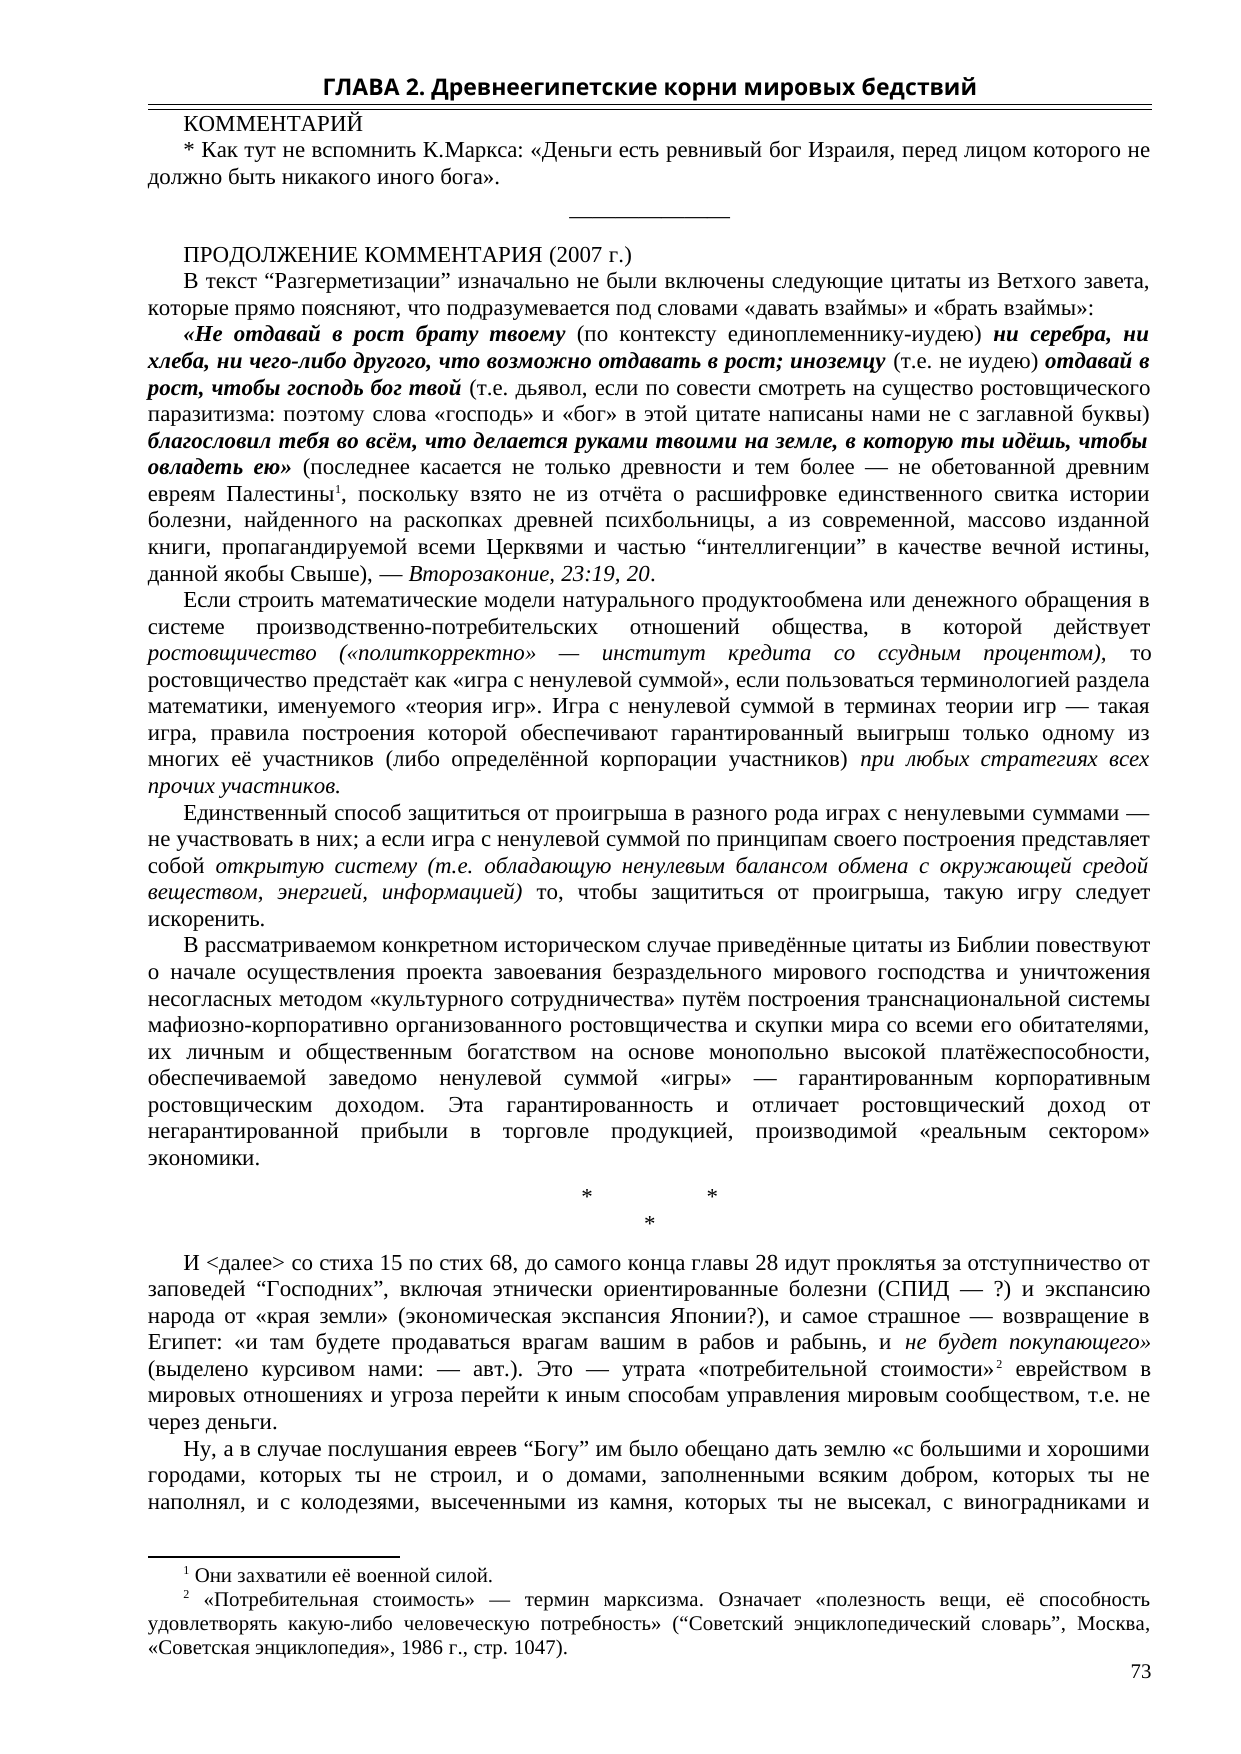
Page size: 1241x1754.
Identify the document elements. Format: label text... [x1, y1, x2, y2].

text * * * [148, 1183, 1152, 1236]
text В рассматриваемом конкретном историческом случае приведённые цитаты из Библии повествуют о начале осуществления проекта завоевания безраздельного мирового господства и уничтожения несогласных методом «культурного сотрудничества» путём построения транснациональной системы мафиозно-корпоративно организованного ростовщичества и скупки мира со всеми его обитателями, их личным и общественным богатством на основе монопольно высокой платёжеспособности, обеспечиваемой заведомо ненулевой суммой «игры» — гарантированным корпоративным ростовщическим доходом. Эта гарантированность и отличает ростовщический доход от негарантированной прибыли в торговле продукцией, производимой «реальным сектором» экономики. [148, 931, 1152, 1170]
text «Не отдавай в рост брату твоему (по контексту единоплеменнику-иудею) ни серебра, ни хлеба, ни чего-либо другого, что возможно отдавать в рост; иноземцу (т.е. не иудею) отдавай в рост, чтобы господь бог твой (т.е. дьявол, если по совести смотреть на существо ростовщического паразитизма: поэтому слова «господь» и «бог» в этой цитате написаны нами не с заглавной буквы) благословил тебя во всём, что делается руками твоими на земле, в которую ты идёшь, чтобы овладеть ею» (последнее касается не только древности и тем более — не обетованной древним евреям Палестины, поскольку взято не из отчёта о расшифровке единственного свитка истории болезни, найденного на раскопках древней психбольницы, а из современной, массово изданной книги, пропагандируемой всеми Церквями и частью “интеллигенции” в качестве вечной истины, данной якобы Свыше), — Второзаконие, 23:19, 20. [148, 320, 1152, 586]
text * Как тут не вспомнить К.Маркса: «Деньги есть ревнивый бог Израиля, перед лицом которого не должно быть никакого иного бога». [148, 136, 1152, 189]
text ПРОДОЛЖЕНИЕ КОММЕНТАРИЯ (2007 г.) [148, 241, 1152, 267]
text Они захватили её военной силой. [148, 1563, 1152, 1587]
text «Потребительная стоимость» — термин марксизма. Означает «полезность вещи, её способность удовлетворять какую-либо человеческую потребность» (“Советский энциклопедический словарь”, Москва, «Советская энциклопедия», 1986 г., стр. 1047). [148, 1587, 1152, 1659]
text Ну, а в случае послушания евреев “Богу” им было обещано дать землю «с большими и хорошими городами, которых ты не строил, и о домами, заполненными всяким добром, которых ты не наполнял, и с колодезями, высеченными из камня, которых ты не высекал, с виноградниками и [148, 1434, 1152, 1514]
text В текст “Разгерметизации” изначально не были включены следующие цитаты из Ветхого завета, которые прямо поясняют, что подразумевается под словами «давать взаймы» и «брать взаймы»: [148, 267, 1152, 320]
text И <далее> со стиха 15 по стих 68, до самого конца главы 28 идут проклятья за отступничество от заповедей “Господних”, включая этнически ориентированные болезни (СПИД — ?) и экспансию народа от «края земли» (экономическая экспансия Японии?), и самое страшное — возвращение в Египет: «и там будете продаваться врагам вашим в рабов и рабынь, и не будет покупающего» (выделено курсивом нами: — авт.). Это — утрата «потребительной стоимости» еврейством в мировых отношениях и угроза перейти к иным способам управления мировым сообществом, т.е. не через деньги. [148, 1248, 1152, 1434]
text Единственный способ защититься от проигрыша в разного рода играх с ненулевыми суммами — не участвовать в них; а если игра с ненулевой суммой по принципам своего построения представляет собой открытую систему (т.е. обладающую ненулевым балансом обмена с окружающей средой веществом, энергией, информацией) то, чтобы защититься от проигрыша, такую игру следует искоренить. [148, 798, 1152, 931]
text ——————— [148, 202, 1152, 228]
text Если строить математические модели натурального продуктообмена или денежного обращения в системе производственно-потребительских отношений общества, в которой действует ростовщичество («политкорректно» — институт кредита со ссудным процентом), то ростовщичество предстаёт как «игра с ненулевой суммой», если пользоваться терминологией раздела математики, именуемого «теория игр». Игра с ненулевой суммой в терминах теории игр — такая игра, правила построения которой обеспечивают гарантированный выигрыш только одному из многих её участников (либо определённой корпорации участников) при любых стратегиях всех прочих участников. [148, 586, 1152, 798]
text КОММЕНТАРИЙ [148, 110, 1152, 136]
